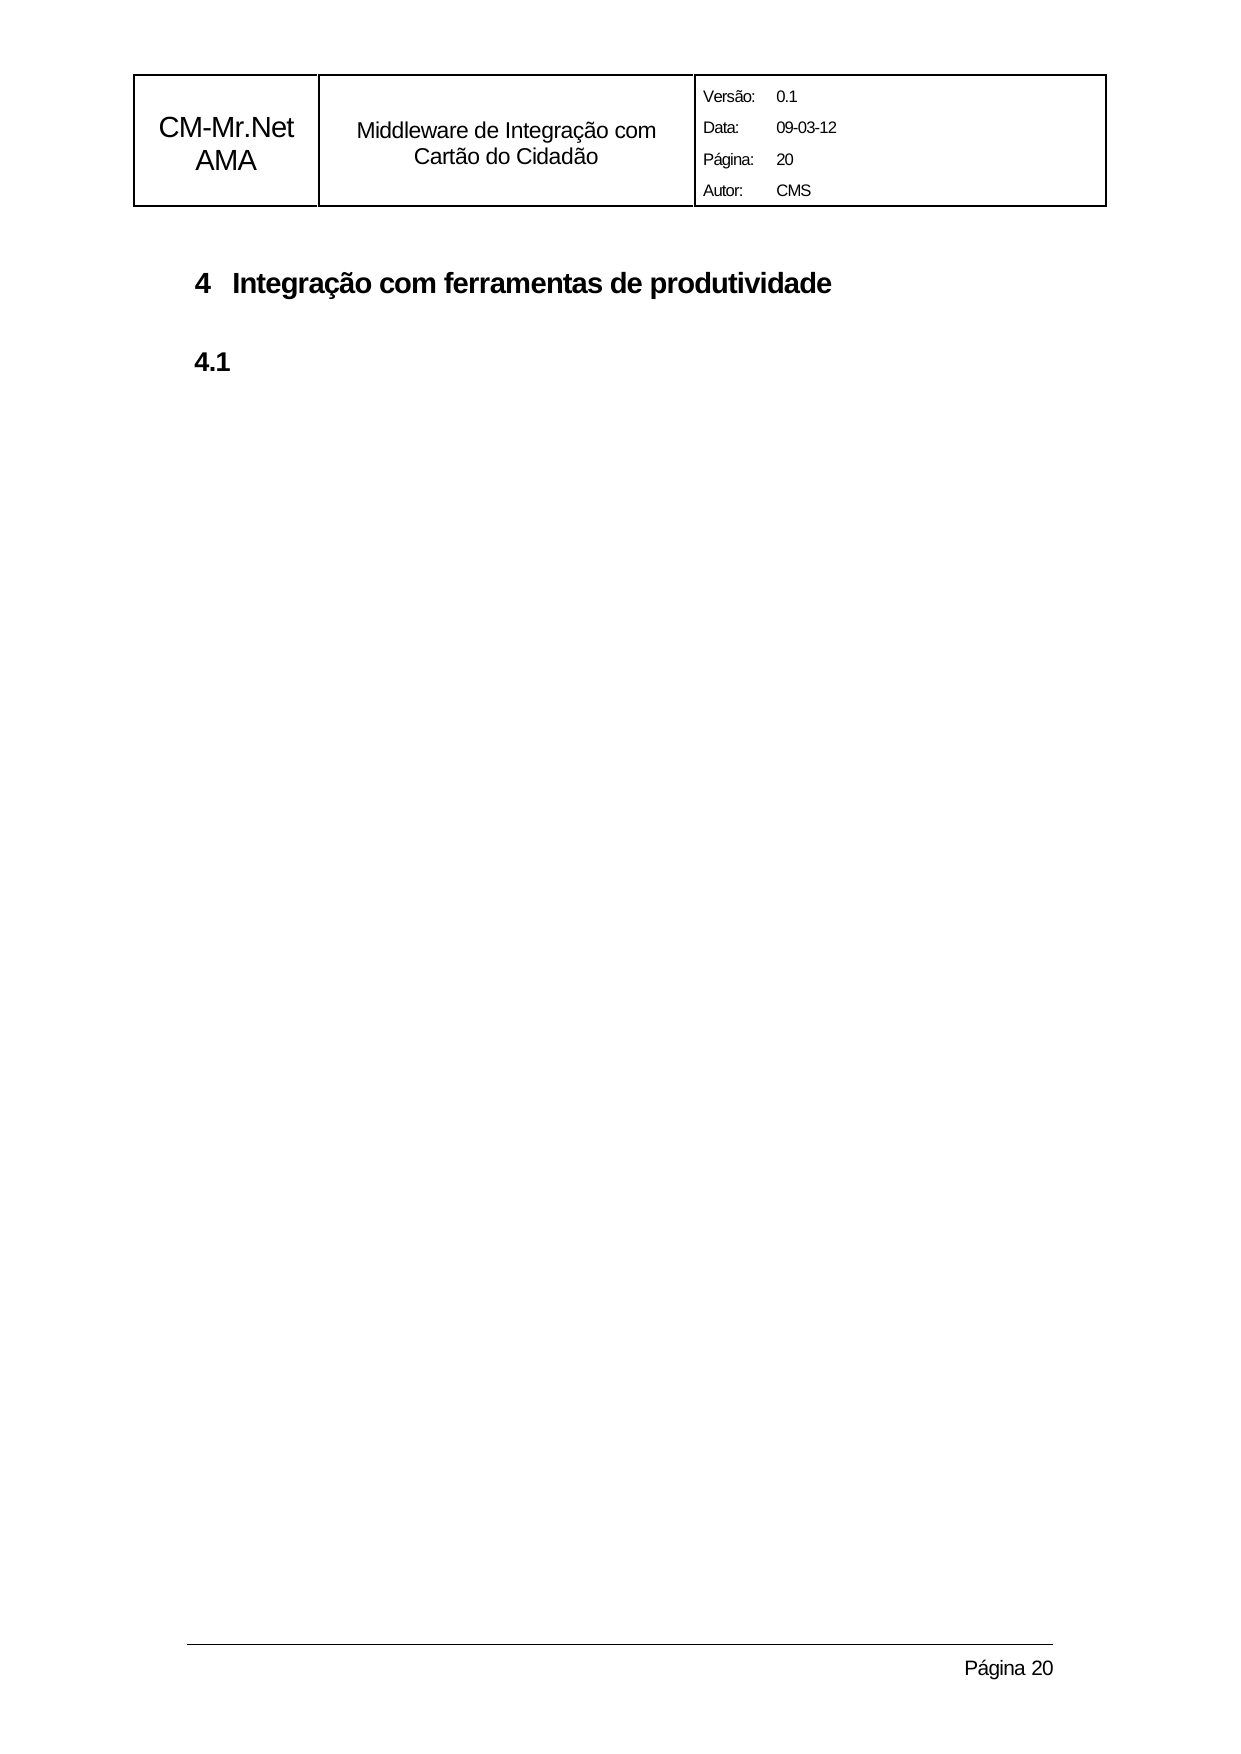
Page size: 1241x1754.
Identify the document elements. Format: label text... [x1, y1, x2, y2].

subtitle Integração com ferramentas de produtividade [187, 267, 1053, 300]
